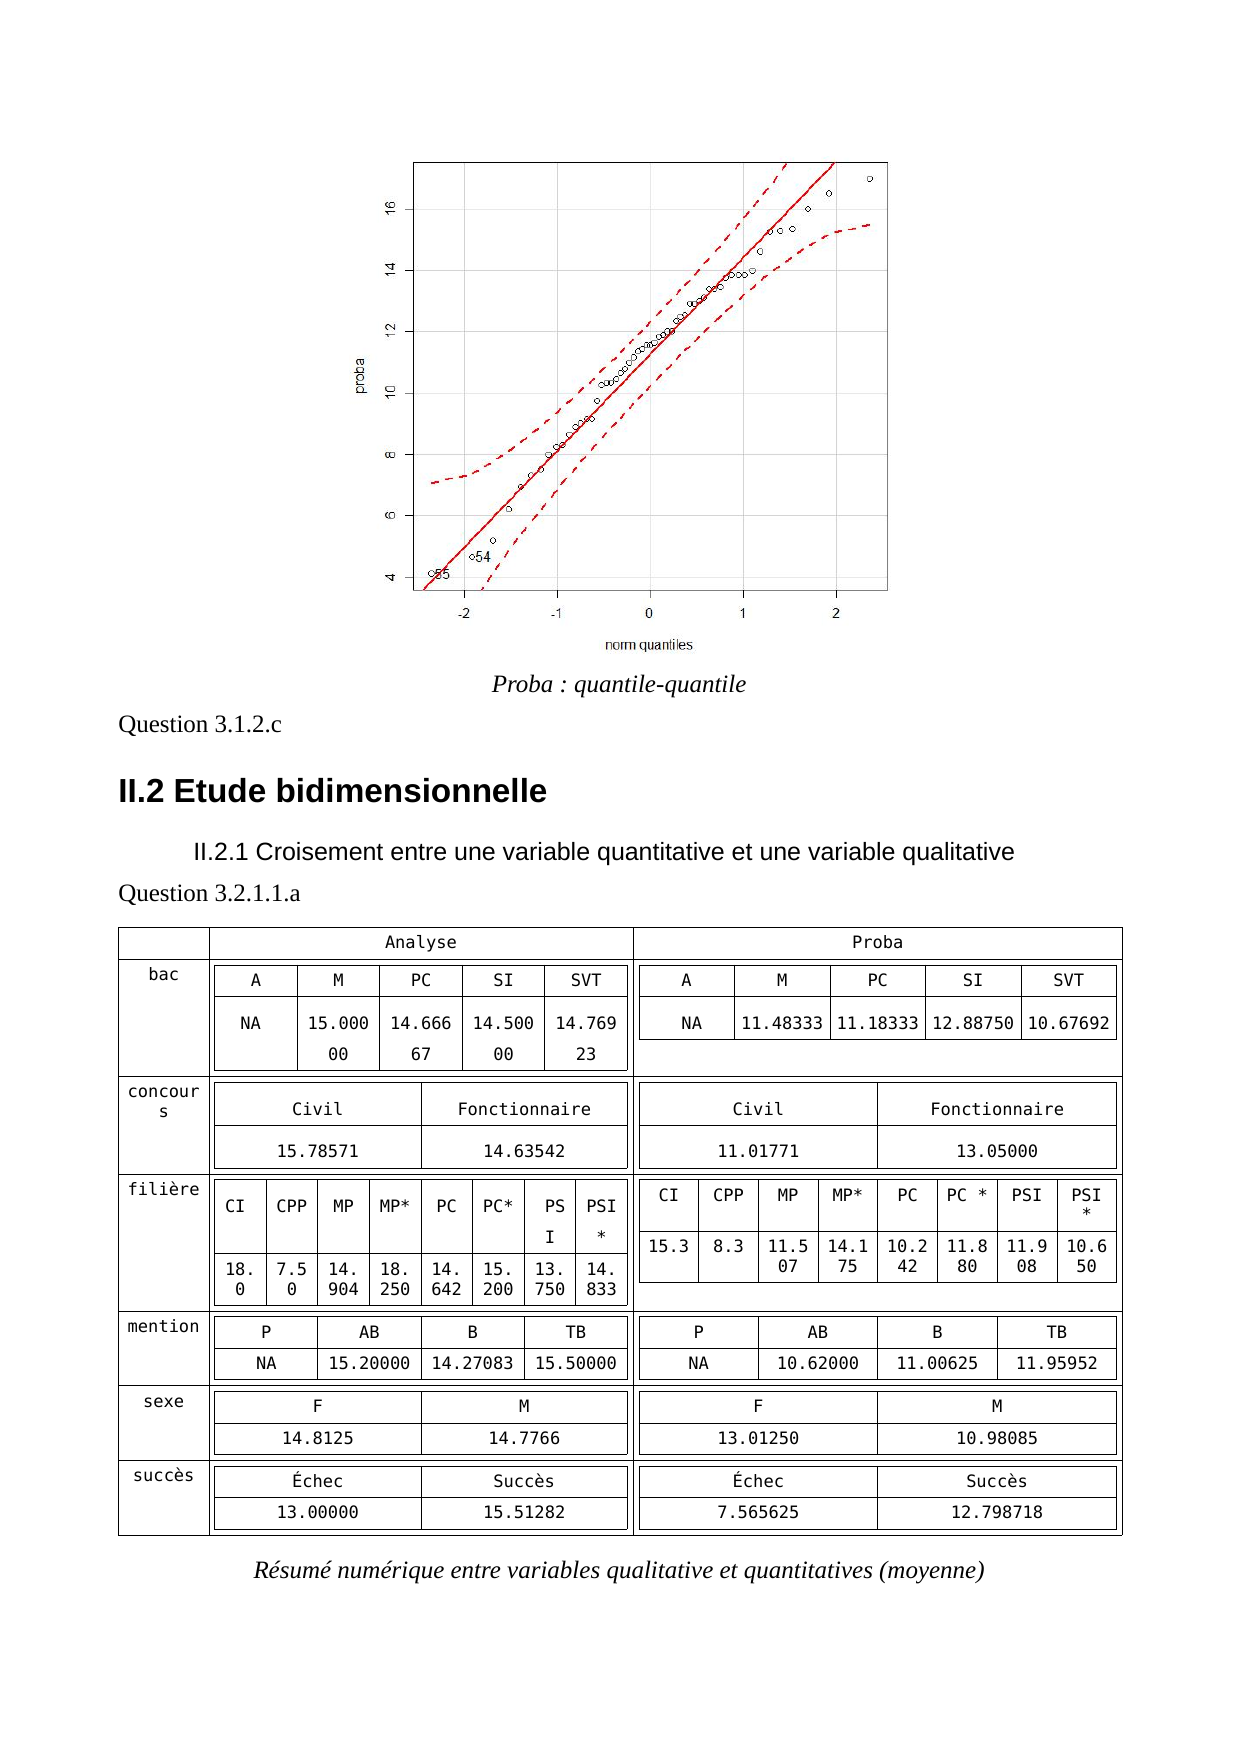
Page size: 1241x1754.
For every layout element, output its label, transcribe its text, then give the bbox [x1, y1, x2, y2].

table_cell 12.798718 [878, 1498, 1116, 1529]
table_cell 10.98085 [878, 1424, 1116, 1454]
table_header PSI* [576, 1180, 627, 1253]
table_cell 11.507 [759, 1232, 818, 1282]
table_cell NA [640, 1349, 758, 1379]
table_cell NA [640, 997, 734, 1039]
table_cell 14.8125 [215, 1424, 421, 1454]
table_cell 10.62000 [759, 1349, 877, 1379]
table_cell [634, 1461, 1122, 1535]
table_cell 10.67692 [1022, 997, 1116, 1039]
table_cell 15.3 [640, 1232, 698, 1282]
table_cell 15.78571 [215, 1126, 421, 1167]
table_cell [210, 1312, 633, 1385]
table_cell [634, 1175, 1122, 1311]
table_cell 13.00000 [215, 1498, 421, 1529]
table_header Proba [634, 928, 1122, 959]
table_cell 18.0 [215, 1254, 266, 1305]
table_cell NA [215, 1349, 317, 1379]
table_header [119, 928, 209, 959]
table_cell 12.88750 [926, 997, 1021, 1039]
table_cell 7.50 [267, 1254, 317, 1305]
table_cell [634, 1077, 1122, 1173]
table_cell 14.642 [422, 1254, 472, 1305]
table_cell [210, 1461, 633, 1535]
table_cell 15.200 [473, 1254, 524, 1305]
table_header F [215, 1392, 421, 1423]
table_header P [640, 1317, 758, 1348]
table_cell sexe [119, 1386, 209, 1460]
table_header M [735, 966, 830, 996]
text Résumé numérique entre variables qualitative et quantitatives (moyenne) [118, 1555, 1122, 1583]
table_cell 14.63542 [422, 1126, 627, 1167]
table_header Échec [640, 1467, 877, 1497]
table_cell 10.242 [878, 1232, 937, 1282]
table_header P [215, 1317, 317, 1348]
table_cell 10.650 [1058, 1232, 1116, 1282]
table_header A [640, 966, 734, 996]
table_header TB [998, 1317, 1116, 1348]
table_header Civil [215, 1083, 421, 1125]
table_header Échec [215, 1467, 421, 1497]
table_cell 11.908 [998, 1232, 1057, 1282]
table_header PC * [938, 1180, 997, 1231]
table_header MP* [819, 1180, 877, 1231]
table_cell 11.48333 [735, 997, 830, 1039]
table_header Succès [878, 1467, 1116, 1497]
table_cell 7.565625 [640, 1498, 877, 1529]
table_header MP [318, 1180, 369, 1253]
table_cell 14.27083 [422, 1349, 524, 1379]
table_header Fonctionnaire [422, 1083, 627, 1125]
table_header CPP [699, 1180, 758, 1231]
subtitle II.2 Etude bidimensionnelle [118, 771, 1122, 810]
table_header A [215, 966, 297, 996]
table_header B [878, 1317, 997, 1348]
table_cell 14.50000 [463, 997, 544, 1070]
table_cell filière [119, 1175, 209, 1311]
table_cell 15.50000 [525, 1349, 627, 1379]
table_header SI [463, 966, 544, 996]
table_header PSI [998, 1180, 1057, 1231]
table_cell 15.00000 [298, 997, 379, 1070]
text Question 3.2.1.1.a [118, 878, 1122, 907]
table_cell 11.18333 [831, 997, 925, 1039]
table_header M [422, 1392, 627, 1423]
table_cell NA [215, 997, 297, 1070]
table_cell bac [119, 960, 209, 1076]
table_cell 8.3 [699, 1232, 758, 1282]
table_cell 14.76923 [545, 997, 627, 1070]
table_cell 15.20000 [318, 1349, 421, 1379]
table_cell 18.250 [370, 1254, 421, 1305]
table_header SVT [1022, 966, 1116, 996]
table_header PC [422, 1180, 472, 1253]
table_header PSI * [1058, 1180, 1116, 1231]
table_header F [640, 1392, 877, 1423]
table_cell mention [119, 1312, 209, 1385]
table_cell [210, 1175, 633, 1311]
table_cell [210, 1386, 633, 1460]
table_cell [210, 960, 633, 1076]
table_header MP [759, 1180, 818, 1231]
table_header PC [380, 966, 462, 996]
table_header B [422, 1317, 524, 1348]
table_cell 11.00625 [878, 1349, 997, 1379]
table_cell 13.750 [525, 1254, 575, 1305]
table_cell [634, 1386, 1122, 1460]
table_cell 11.880 [938, 1232, 997, 1282]
table_cell succès [119, 1461, 209, 1535]
picture [349, 156, 891, 669]
table_header Fonctionnaire [878, 1083, 1116, 1125]
table_header SVT [545, 966, 627, 996]
text Proba : quantile-quantile [349, 669, 891, 698]
table_cell [210, 1077, 633, 1173]
table_header CPP [267, 1180, 317, 1253]
table_cell 13.05000 [878, 1126, 1116, 1167]
table_header TB [525, 1317, 627, 1348]
table_cell 11.01771 [640, 1126, 877, 1167]
table_header Analyse [210, 928, 633, 959]
table_header PC [878, 1180, 937, 1231]
table_header CI [640, 1180, 698, 1231]
table_cell 11.95952 [998, 1349, 1116, 1379]
table_header CI [215, 1180, 266, 1253]
table_cell 14.7766 [422, 1424, 627, 1454]
table_header PSI [525, 1180, 575, 1253]
table_cell 15.51282 [422, 1498, 627, 1529]
table_header Civil [640, 1083, 877, 1125]
table_header M [878, 1392, 1116, 1423]
table_cell 14.175 [819, 1232, 877, 1282]
table_header MP* [370, 1180, 421, 1253]
table_header AB [318, 1317, 421, 1348]
table_header PC [831, 966, 925, 996]
subtitle II.2.1 Croisement entre une variable quantitative et une variable qualitative [118, 837, 1122, 866]
table_cell concours [119, 1077, 209, 1173]
table_cell [634, 1312, 1122, 1385]
table_cell 14.904 [318, 1254, 369, 1305]
text Question 3.1.2.c [118, 709, 1122, 738]
table_header AB [759, 1317, 877, 1348]
table_cell [634, 960, 1122, 1076]
table_cell 14.66667 [380, 997, 462, 1070]
table_header PC* [473, 1180, 524, 1253]
table_cell 13.01250 [640, 1424, 877, 1454]
table_header M [298, 966, 379, 996]
table_header Succès [422, 1467, 627, 1497]
table_header SI [926, 966, 1021, 996]
table_cell 14.833 [576, 1254, 627, 1305]
